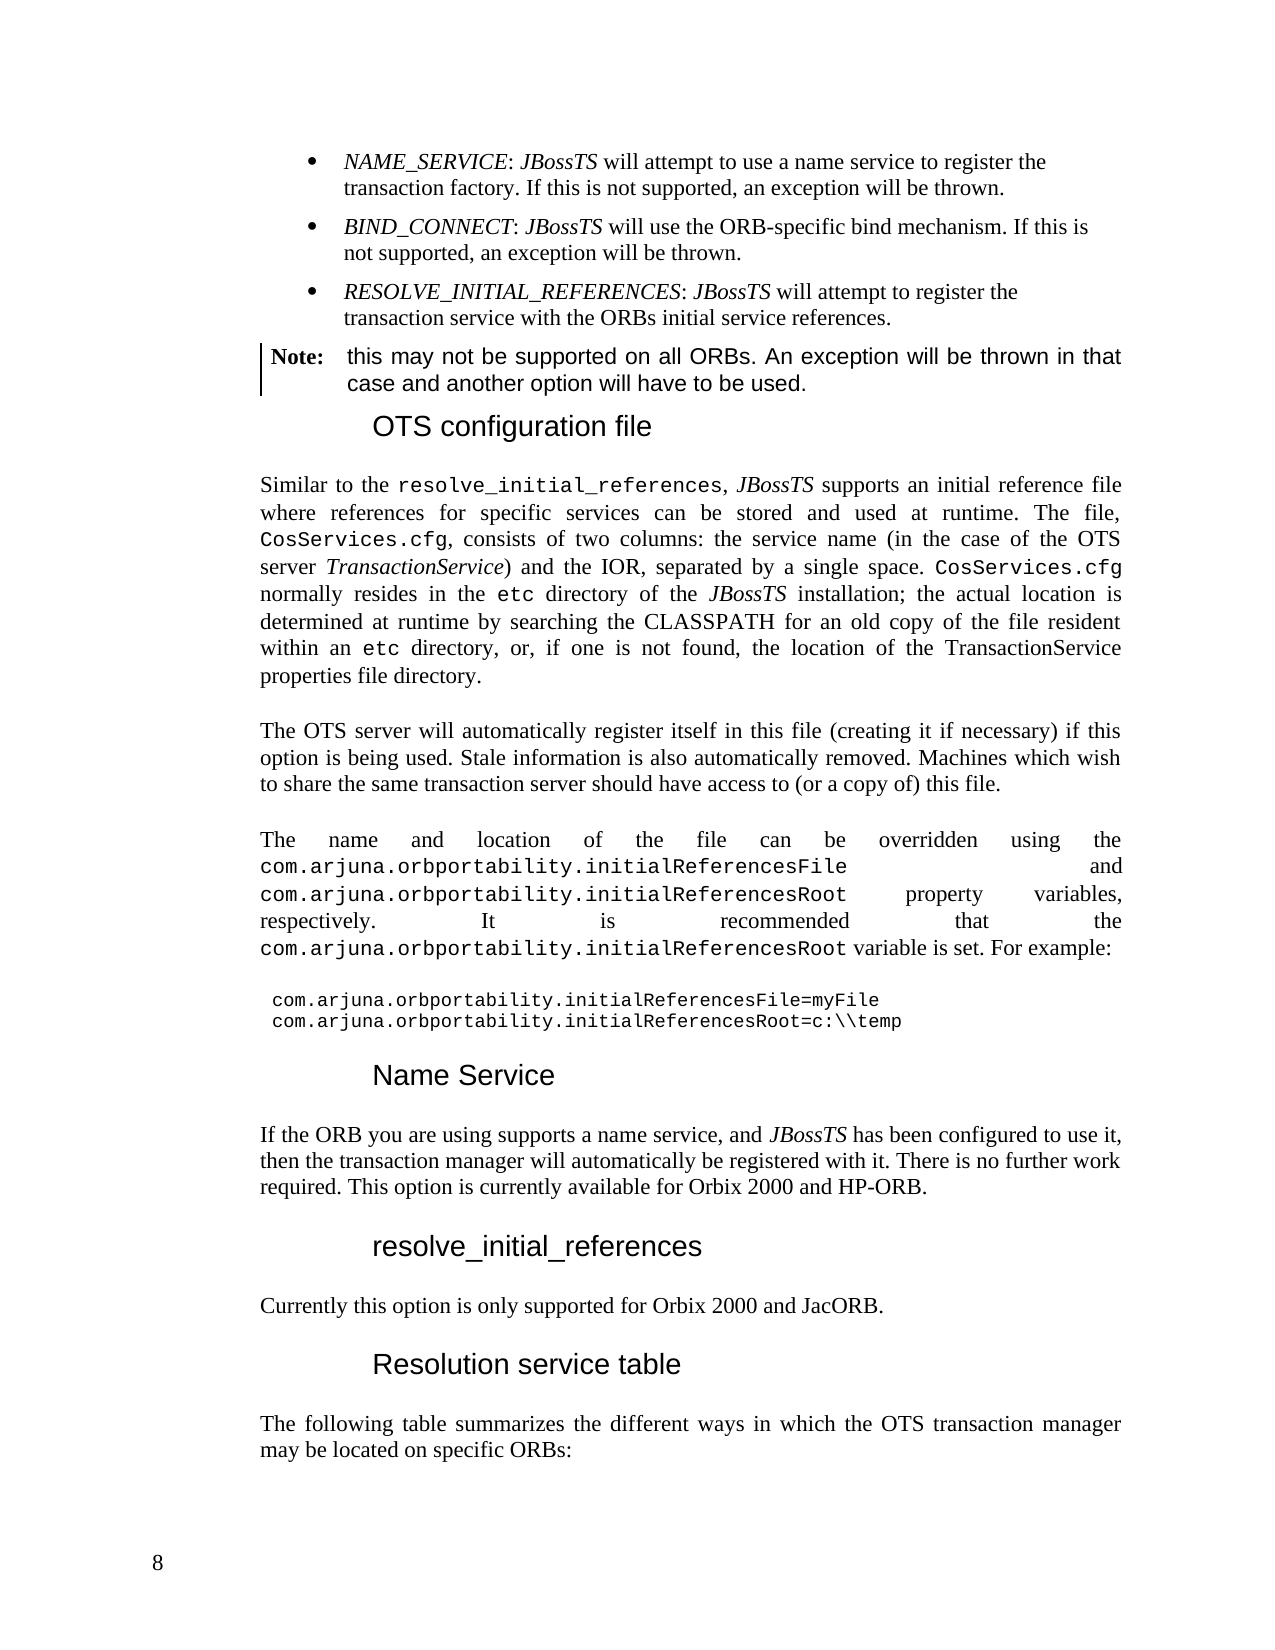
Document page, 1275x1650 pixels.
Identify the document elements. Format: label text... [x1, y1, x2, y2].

text com.arjuna.orbportability.initialReferencesFile=myFile com.arjuna.orbportability.initialReferencesRoot=c:\\temp [272, 991, 1122, 1033]
list BIND_CONNECT: JBossTS will use the ORB-specific bind mechanism. If this is not supported, an exception will be thrown. [308, 213, 1122, 266]
subtitle resolve_initial_references [148, 1229, 1122, 1262]
list NAME_SERVICE: JBossTS will attempt to use a name service to register the transaction factory. If this is not supported, an exception will be thrown. [308, 148, 1122, 200]
text Currently this option is only supported for Orbix 2000 and JacORB. [260, 1292, 1122, 1318]
subtitle Resolution service table [148, 1347, 1122, 1381]
text If the ORB you are using supports a name service, and JBossTS has been configured to use it, then the transaction manager will automatically be registered with it. There is no further work required. This option is currently available for Orbix 2000 and HP-ORB. [260, 1121, 1122, 1200]
subtitle OTS configuration file [148, 409, 1122, 442]
subtitle Name Service [148, 1058, 1122, 1092]
text The following table summarizes the different ways in which the OTS transaction manager may be located on specific ORBs: [260, 1410, 1122, 1463]
text Similar to the resolve_initial_references, JBossTS supports an initial reference file where references for specific services can be stored and used at runtime. The file, CosServices.cfg, consists of two columns: the service name (in the case of the OTS server TransactionService) and the IOR, separated by a single space. CosServices.cfg normally resides in the etc directory of the JBossTS installation; the actual location is determined at runtime by searching the CLASSPATH for an old copy of the file resident within an etc directory, or, if one is not found, the location of the TransactionService properties file directory. [260, 471, 1122, 688]
list RESOLVE_INITIAL_REFERENCES: JBossTS will attempt to register the transaction service with the ORBs initial service references. [308, 278, 1122, 331]
text The name and location of the file can be overridden using the com.arjuna.orbportability.initialReferencesFile and com.arjuna.orbportability.initialReferencesRoot property variables, respectively. It is recommended that the com.arjuna.orbportability.initialReferencesRoot variable is set. For example: [260, 826, 1122, 961]
list this may not be supported on all ORBs. An exception will be thrown in that case and another option will have to be used. [262, 343, 1122, 396]
text The OTS server will automatically register itself in this file (creating it if necessary) if this option is being used. Stale information is also automatically removed. Machines which wish to share the same transaction server should have access to (or a copy of) this file. [260, 718, 1122, 797]
